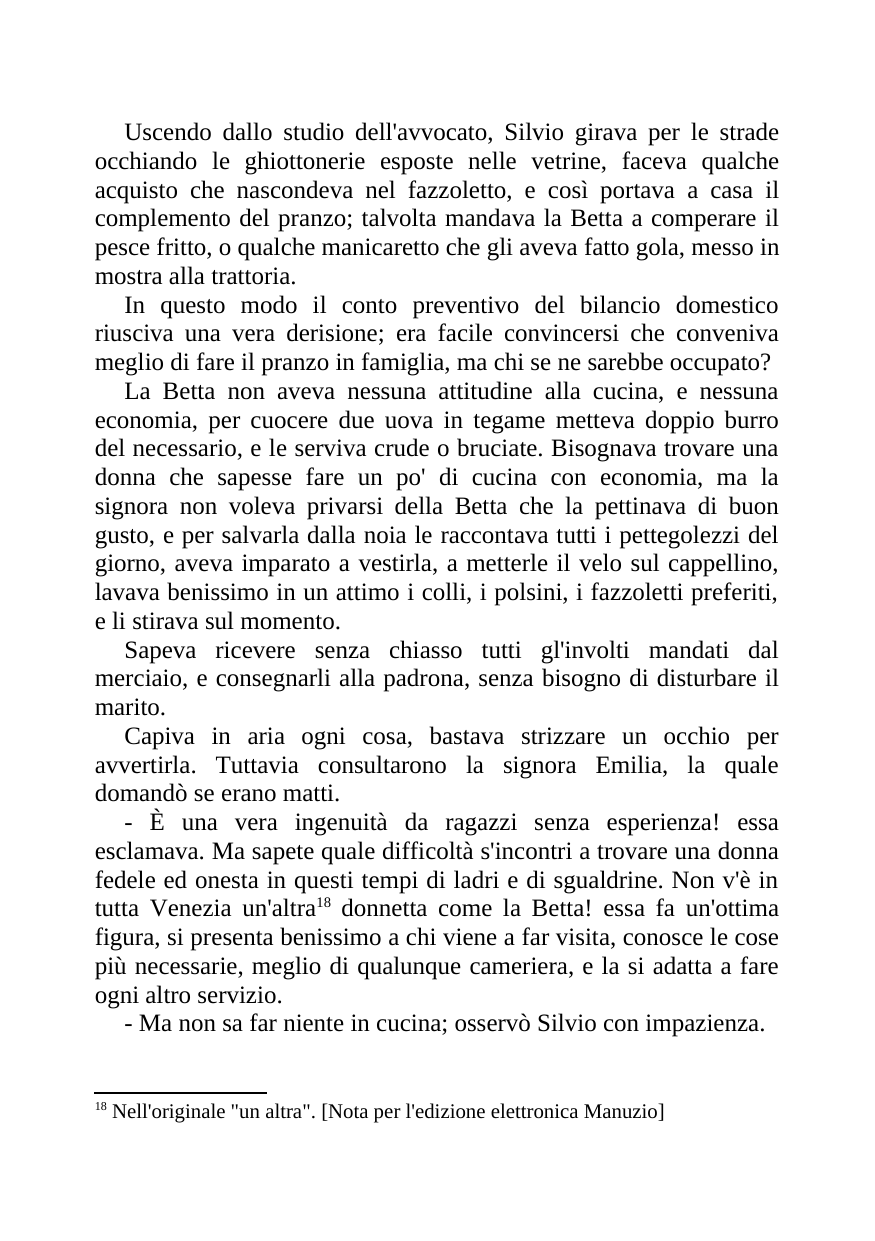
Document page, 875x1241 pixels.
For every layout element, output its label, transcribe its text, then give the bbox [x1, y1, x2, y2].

text In questo modo il conto preventivo del bilancio domestico riusciva una vera derisione; era facile convincersi che conveniva meglio di fare il pranzo in famiglia, ma chi se ne sarebbe occupato? [94, 290, 779, 376]
text La Betta non aveva nessuna attitudine alla cucina, e nessuna economia, per cuocere due uova in tegame metteva doppio burro del necessario, e le serviva crude o bruciate. Bisognava trovare una donna che sapesse fare un po' di cucina con economia, ma la signora non voleva privarsi della Betta che la pettinava di buon gusto, e per salvarla dalla noia le raccontava tutti i pettegolezzi del giorno, aveva imparato a vestirla, a metterle il velo sul cappellino, lavava benissimo in un attimo i colli, i polsini, i fazzoletti preferiti, e li stirava sul momento. [94, 376, 779, 635]
text Nell'originale "un altra". [Nota per l'edizione elettronica Manuzio] [94, 1099, 779, 1123]
text Uscendo dallo studio dell'avvocato, Silvio girava per le strade occhiando le ghiottonerie esposte nelle vetrine, faceva qualche acquisto che nascondeva nel fazzoletto, e così portava a casa il complemento del pranzo; talvolta mandava la Betta a comperare il pesce fritto, o qualche manicaretto che gli aveva fatto gola, messo in mostra alla trattoria. [94, 117, 779, 290]
text Capiva in aria ogni cosa, bastava strizzare un occhio per avvertirla. Tuttavia consultarono la signora Emilia, la quale domandò se erano matti. [94, 721, 779, 807]
text - Ma non sa far niente in cucina; osservò Silvio con impazienza. [94, 1008, 779, 1037]
text - È una vera ingenuità da ragazzi senza esperienza! essa esclamava. Ma sapete quale difficoltà s'incontri a trovare una donna fedele ed onesta in questi tempi di ladri e di sgualdrine. Non v'è in tutta Venezia un'altra donnetta come la Betta! essa fa un'ottima figura, si presenta benissimo a chi viene a far visita, conosce le cose più necessarie, meglio di qualunque cameriera, e la si adatta a fare ogni altro servizio. [94, 807, 779, 1008]
text Sapeva ricevere senza chiasso tutti gl'involti mandati dal merciaio, e consegnarli alla padrona, senza bisogno di disturbare il marito. [94, 635, 779, 721]
